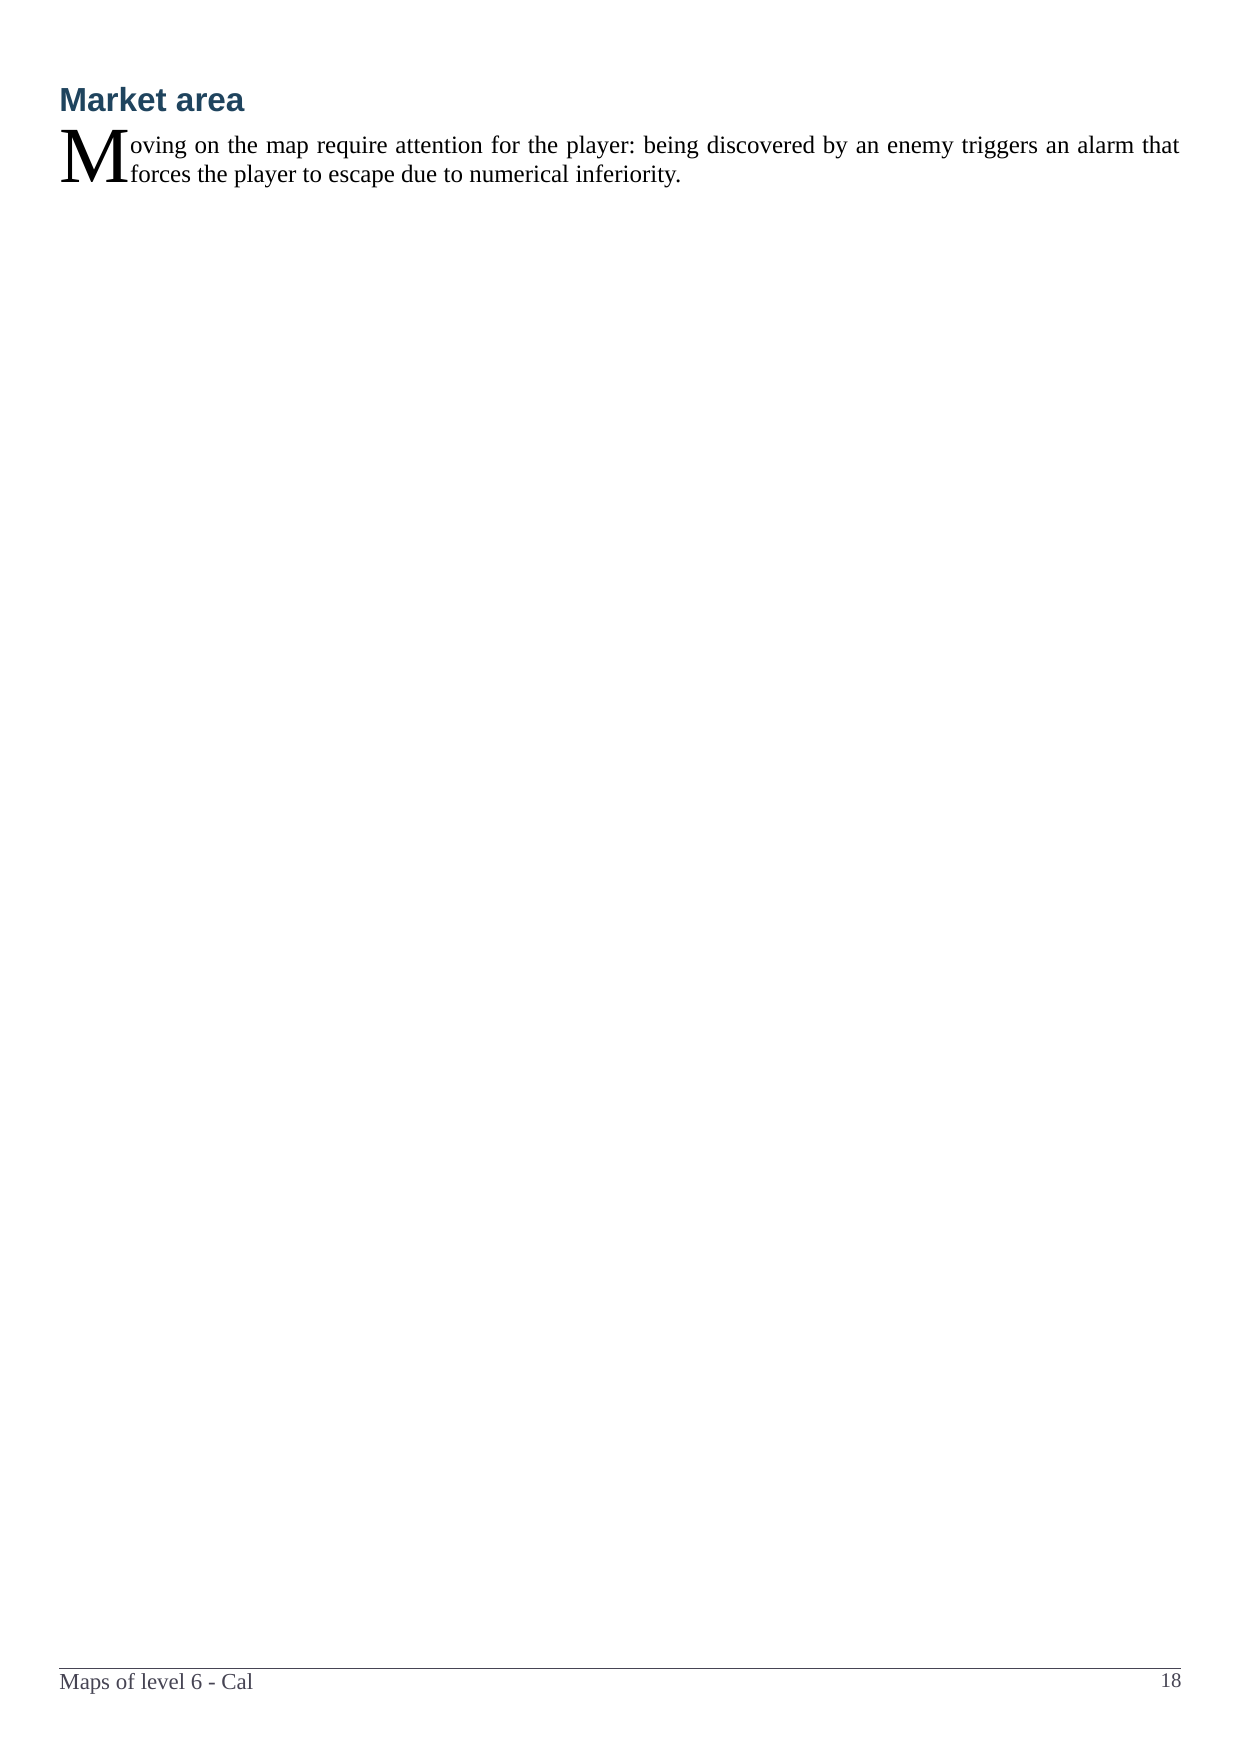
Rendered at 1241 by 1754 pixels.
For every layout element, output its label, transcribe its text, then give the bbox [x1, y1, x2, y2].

subtitle Market area [59, 80, 1181, 118]
text Moving on the map require attention for the player: being discovered by an enemy triggers an alarm that forces the player to escape due to numerical inferiority. [59, 131, 1181, 188]
